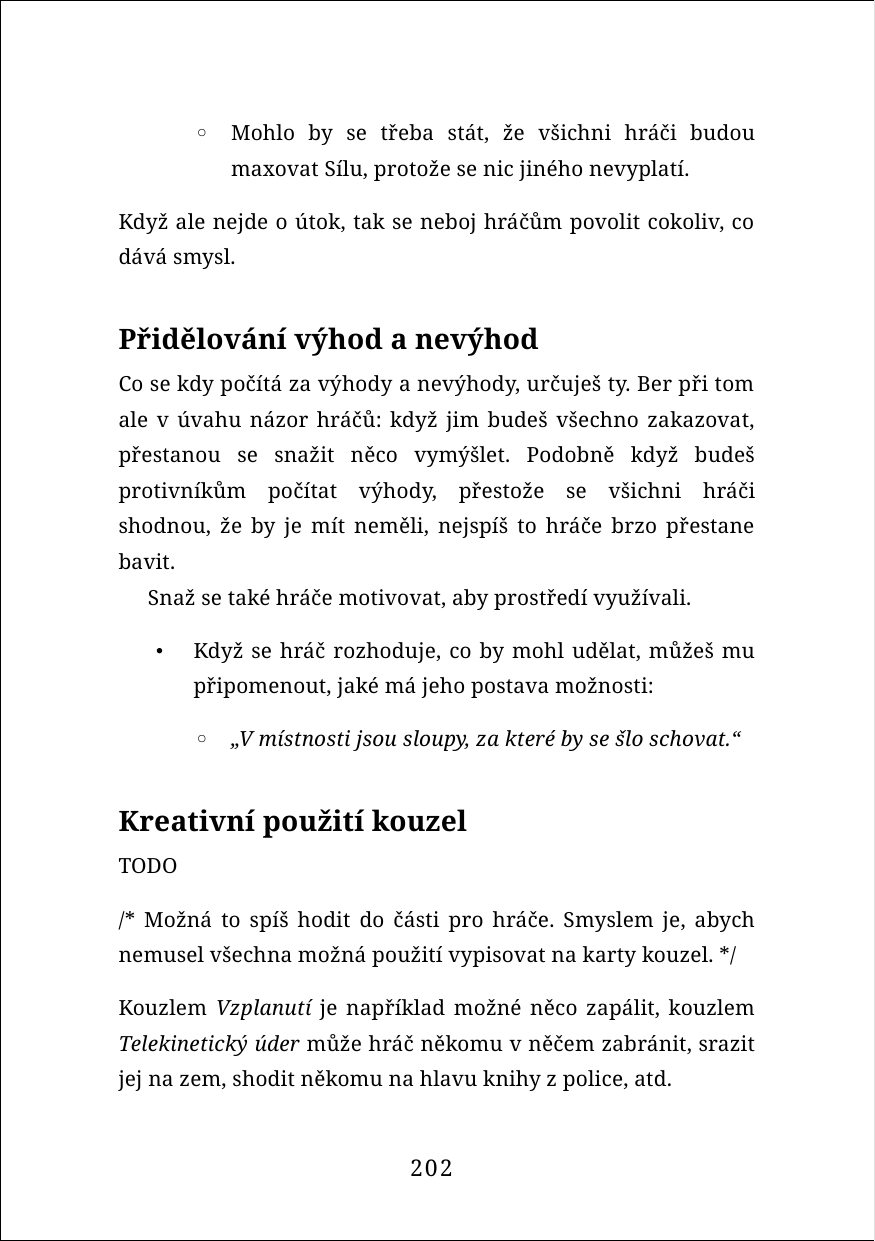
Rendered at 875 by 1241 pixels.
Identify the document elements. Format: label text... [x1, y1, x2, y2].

subtitle Kreativní použití kouzel [118, 801, 756, 840]
subtitle Přidělování výhod a nevýhod [118, 319, 756, 358]
text /* Možná to spíš hodit do části pro hráče. Smyslem je, abych nemusel všechna možná použití vypisovat na karty kouzel. */ [118, 905, 756, 969]
text TODO [118, 852, 756, 880]
text Když ale nejde o útok, tak se neboj hráčům povolit cokoliv, co dává smysl. [118, 207, 756, 271]
list Když se hráč rozhoduje, co by mohl udělat, můžeš mu připomenout, jaké má jeho postava možnosti: [156, 636, 756, 700]
text Co se kdy počítá za výhody a nevýhody, určuješ ty. Ber při tom ale v úvahu názor hráčů: když jim budeš všechno zakazovat, přestanou se snažit něco vymýšlet. Podobně když budeš protivníkům počítat výhody, přestože se všichni hráči shodnou, že by je mít neměli, nejspíš to hráče brzo přestane bavit. Snaž se také hráče motivovat, aby prostředí využívali. [118, 369, 756, 611]
text Kouzlem Vzplanutí je například možné něco zapálit, kouzlem Telekinetický úder může hráč někomu v něčem zabránit, srazit jej na zem, shodit někomu na hlavu knihy z police, atd. [118, 993, 756, 1093]
list „V místnosti jsou sloupy, za které by se šlo schovat.“ [193, 724, 756, 753]
list Mohlo by se třeba stát, že všichni hráči budou maxovat Sílu, protože se nic jiného nevyplatí. [193, 118, 756, 182]
